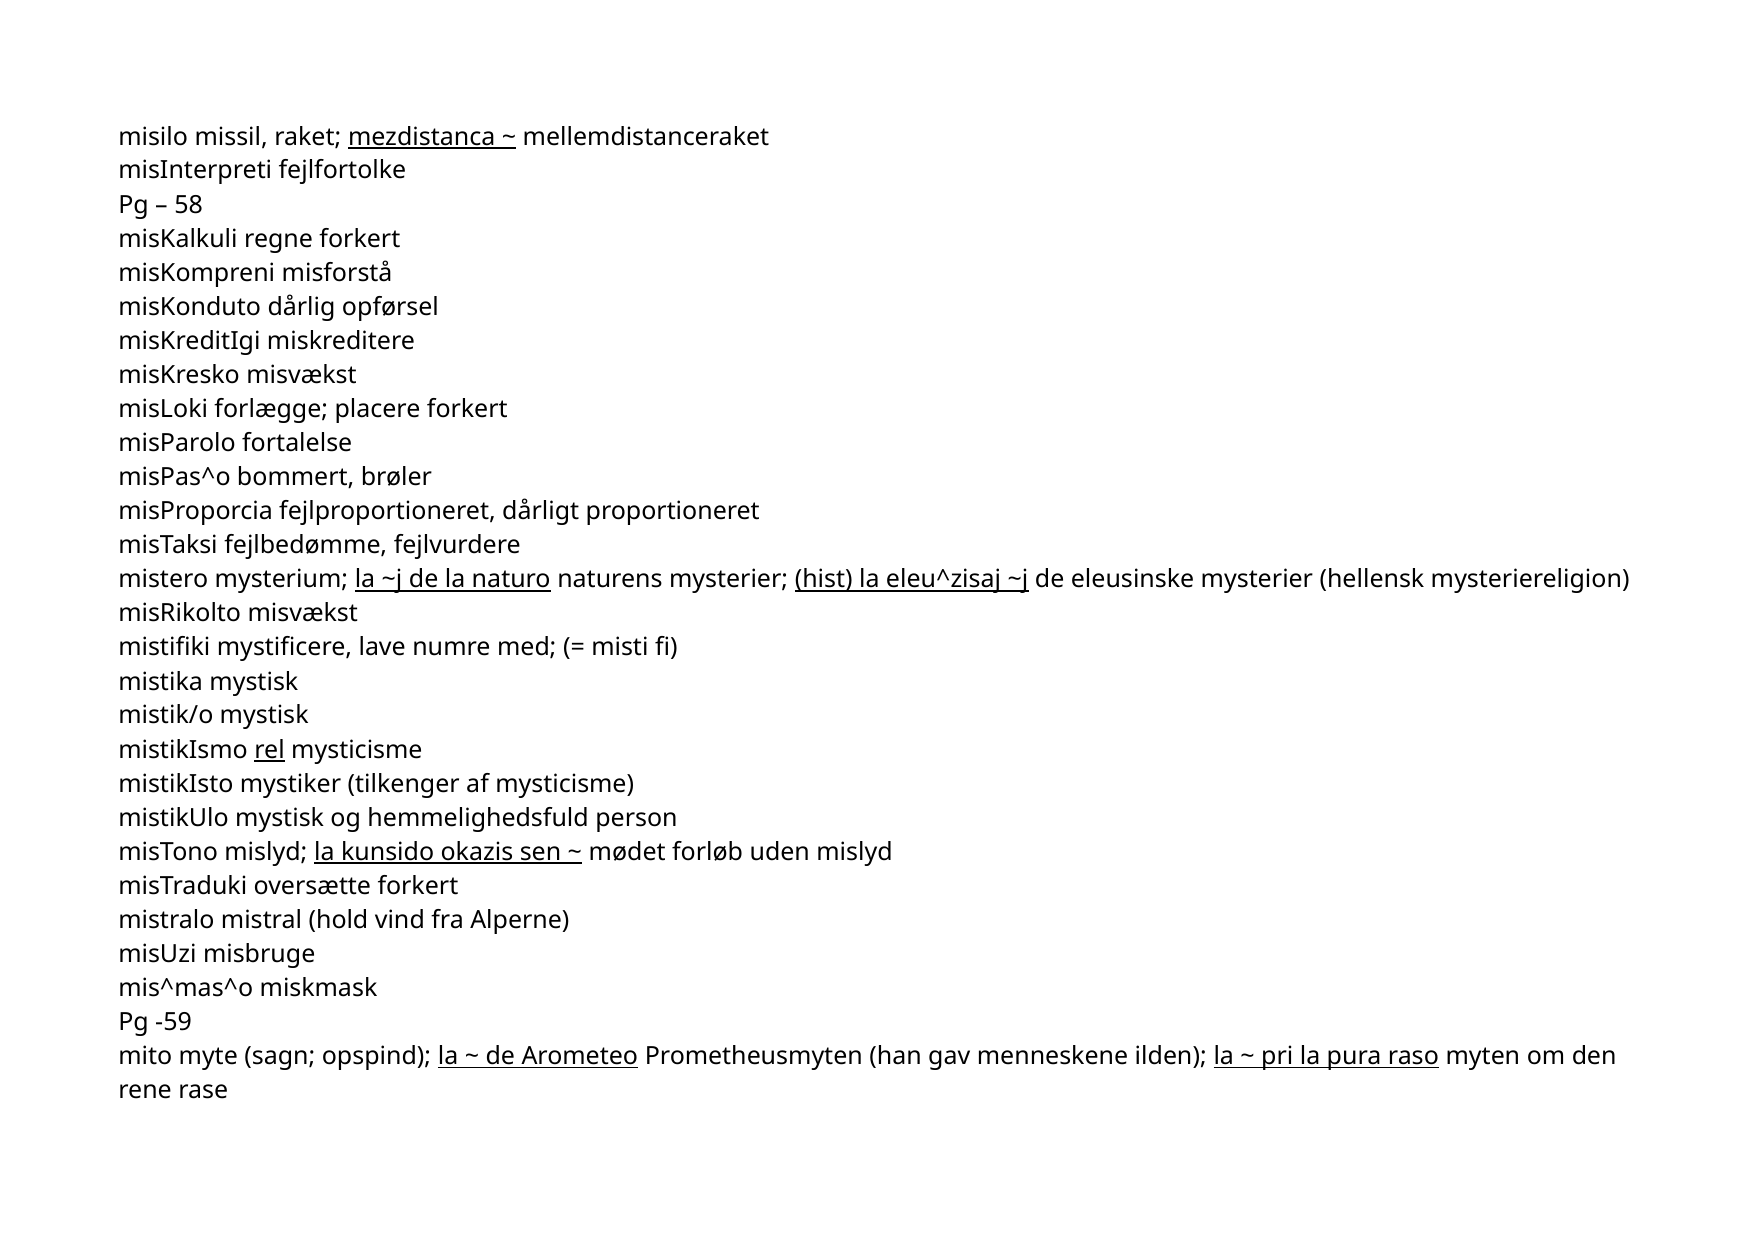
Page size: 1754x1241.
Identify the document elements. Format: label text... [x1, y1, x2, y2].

text mistikIsto mystiker (tilkenger af mysticisme) [118, 765, 1636, 799]
text misRikolto misvækst [118, 595, 1636, 629]
text misProporcia fejlproportioneret, dårligt proportioneret [118, 493, 1636, 527]
text misParolo fortalelse [118, 425, 1636, 459]
text misTaksi fejlbedømme, fejlvurdere [118, 527, 1636, 561]
text misKompreni misforstå [118, 254, 1636, 288]
text mistero mysterium; la ~j de la naturo naturens mysterier; (hist) la eleu^zisaj ~j de eleusinske mysterier (hellensk mysteriereligion) [118, 561, 1636, 595]
text Pg – 58 [118, 186, 1636, 220]
text misUzi misbruge [118, 936, 1636, 970]
text mistikIsmo rel mysticisme [118, 731, 1636, 765]
text misKalkuli regne forkert [118, 220, 1636, 254]
text Pg -59 [118, 1004, 1636, 1038]
text misPas^o bommert, brøler [118, 459, 1636, 493]
text misTraduki oversætte forkert [118, 867, 1636, 902]
text misilo missil, raket; mezdistanca ~ mellemdistanceraket [118, 118, 1636, 152]
text misTono mislyd; la kunsido okazis sen ~ mødet forløb uden mislyd [118, 833, 1636, 867]
text mis^mas^o miskmask [118, 970, 1636, 1004]
text mistik/o mystisk [118, 697, 1636, 731]
text mistikUlo mystisk og hemmelighedsfuld person [118, 799, 1636, 833]
text misKresko misvækst [118, 357, 1636, 391]
text misLoki forlægge; placere forkert [118, 391, 1636, 425]
text misInterpreti fejlfortolke [118, 152, 1636, 186]
text mistifiki mystificere, lave numre med; (= misti fi) [118, 629, 1636, 663]
text mito myte (sagn; opspind); la ~ de Arometeo Prometheusmyten (han gav menneskene ilden); la ~ pri la pura raso myten om den rene rase [118, 1038, 1636, 1106]
text misKreditIgi miskreditere [118, 322, 1636, 357]
text mistika mystisk [118, 663, 1636, 697]
text misKonduto dårlig opførsel [118, 288, 1636, 322]
text mistralo mistral (hold vind fra Alperne) [118, 902, 1636, 936]
